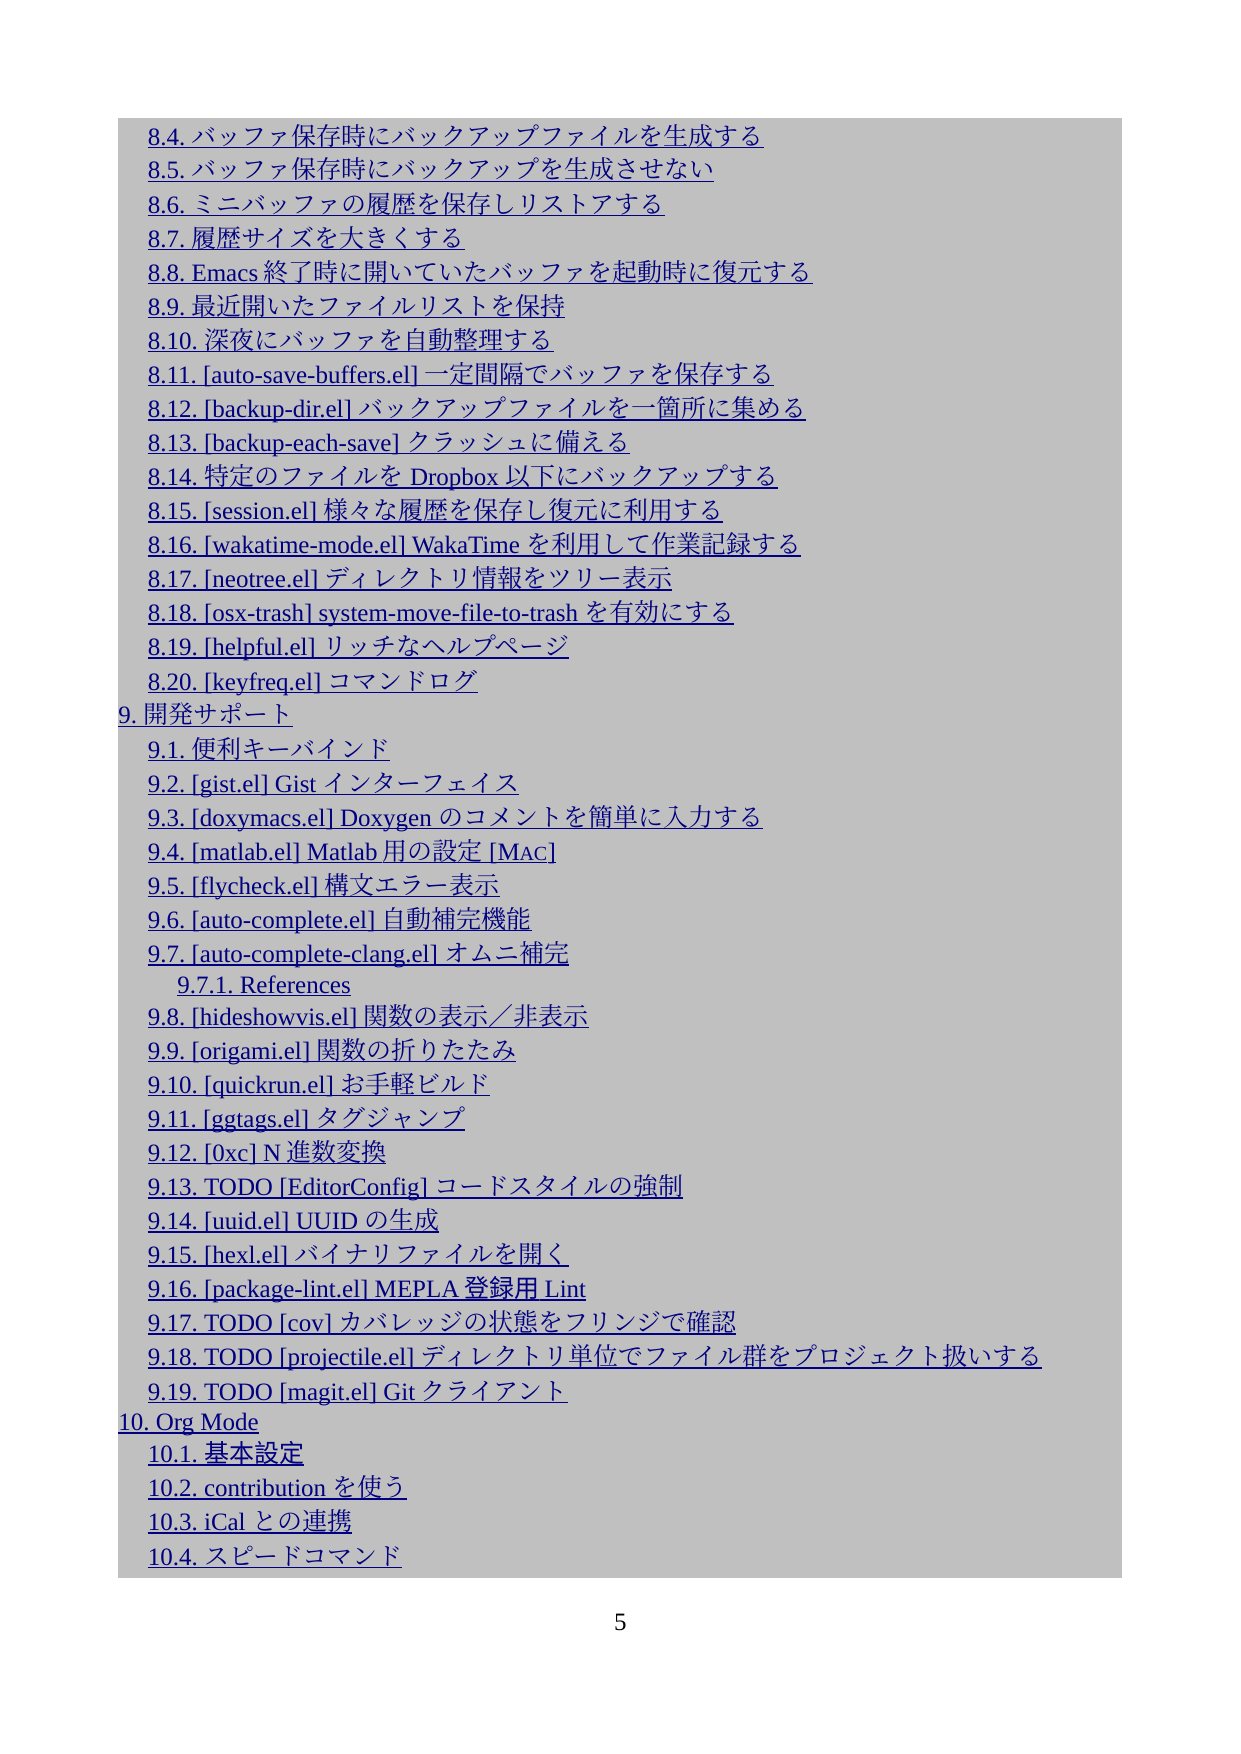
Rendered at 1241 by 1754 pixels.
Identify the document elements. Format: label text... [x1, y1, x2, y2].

text 10.3. iCal との連携 [148, 1504, 1122, 1538]
text 8.6. ミニバッファの履歴を保存しリストアする [148, 186, 1122, 220]
text 9.3. [doxymacs.el] Doxygen のコメントを簡単に入力する [148, 799, 1122, 833]
text 8.18. [osx-trash] system-move-file-to-trash を有効にする [148, 595, 1122, 629]
text 8.13. [backup-each-save] クラッシュに備える [148, 425, 1122, 459]
text 8.12. [backup-dir.el] バックアップファイルを一箇所に集める [148, 391, 1122, 425]
text 9.2. [gist.el] Gist インターフェイス [148, 765, 1122, 799]
text 8.11. [auto-save-buffers.el] 一定間隔でバッファを保存する [148, 357, 1122, 391]
text 9.13. TODO [EditorConfig] コードスタイルの強制 [148, 1169, 1122, 1203]
text 8.7. 履歴サイズを大きくする [148, 220, 1122, 254]
text 9.5. [flycheck.el] 構文エラー表示 [148, 867, 1122, 902]
text 9.4. [matlab.el] Matlab用の設定 [Mac] [148, 833, 1122, 867]
text 8.14. 特定のファイルを Dropbox 以下にバックアップする [148, 459, 1122, 493]
text 10. Org Mode [118, 1407, 1122, 1436]
text 9.7.1. References [177, 970, 1122, 998]
text 8.4. バッファ保存時にバックアップファイルを生成する [148, 118, 1122, 152]
text 9.19. TODO [magit.el] Gitクライアント [148, 1373, 1122, 1407]
text 8.10. 深夜にバッファを自動整理する [148, 322, 1122, 357]
text 9.7. [auto-complete-clang.el] オムニ補完 [148, 936, 1122, 970]
text 9.1. 便利キーバインド [148, 731, 1122, 765]
text 8.16. [wakatime-mode.el] WakaTime を利用して作業記録する [148, 527, 1122, 561]
text 9.8. [hideshowvis.el] 関数の表示／非表示 [148, 998, 1122, 1032]
text 9.10. [quickrun.el] お手軽ビルド [148, 1067, 1122, 1101]
text 9.15. [hexl.el] バイナリファイルを開く [148, 1237, 1122, 1271]
text 8.9. 最近開いたファイルリストを保持 [148, 288, 1122, 322]
text 9.12. [0xc] N進数変換 [148, 1135, 1122, 1169]
text 8.5. バッファ保存時にバックアップを生成させない [148, 152, 1122, 186]
text 8.20. [keyfreq.el] コマンドログ [148, 663, 1122, 697]
text 9.6. [auto-complete.el] 自動補完機能 [148, 902, 1122, 936]
text 9.14. [uuid.el] UUID の生成 [148, 1203, 1122, 1237]
text 8.8. Emacs終了時に開いていたバッファを起動時に復元する [148, 254, 1122, 288]
text 8.15. [session.el] 様々な履歴を保存し復元に利用する [148, 493, 1122, 527]
text 10.4. スピードコマンド [148, 1538, 1122, 1572]
text 10.2. contribution を使う [148, 1470, 1122, 1504]
text 9.18. TODO [projectile.el] ディレクトリ単位でファイル群をプロジェクト扱いする [148, 1339, 1122, 1373]
text 9.9. [origami.el] 関数の折りたたみ [148, 1032, 1122, 1067]
text 9.16. [package-lint.el] MEPLA登録用Lint [148, 1271, 1122, 1305]
text 9. 開発サポート [118, 697, 1122, 731]
text 9.17. TODO [cov] カバレッジの状態をフリンジで確認 [148, 1305, 1122, 1339]
text 10.1. 基本設定 [148, 1436, 1122, 1470]
text 9.11. [ggtags.el] タグジャンプ [148, 1101, 1122, 1135]
text 8.19. [helpful.el] リッチなヘルプページ [148, 629, 1122, 663]
text 8.17. [neotree.el] ディレクトリ情報をツリー表示 [148, 561, 1122, 595]
